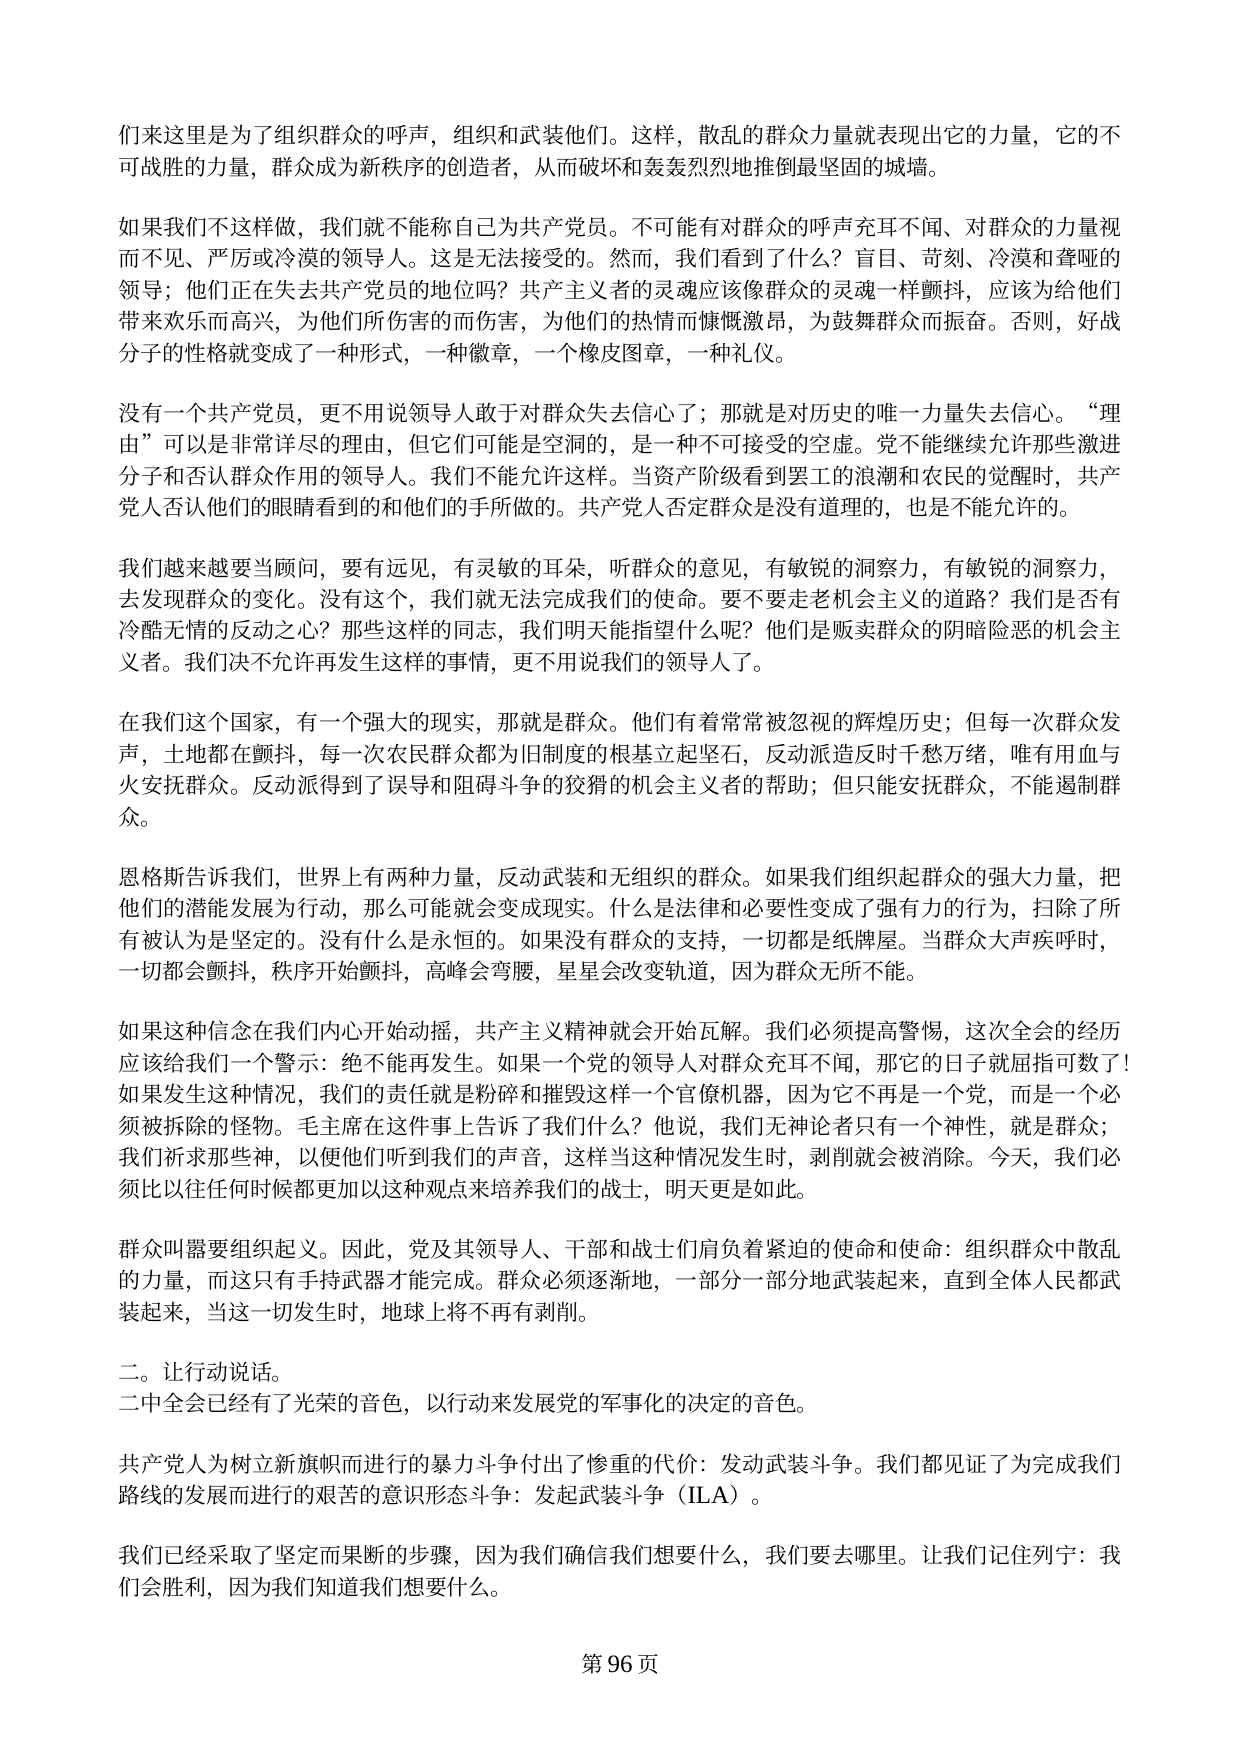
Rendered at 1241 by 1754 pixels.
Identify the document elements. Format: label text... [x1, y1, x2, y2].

text 二中全会已经有了光荣的音色，以行动来发展党的军事化的决定的音色。 [118, 1387, 1122, 1418]
text 我们已经采取了坚定而果断的步骤，因为我们确信我们想要什么，我们要去哪里。让我们记住列宁：我们会胜利，因为我们知道我们想要什么。 [118, 1538, 1122, 1601]
text 如果这种信念在我们内心开始动摇，共产主义精神就会开始瓦解。我们必须提高警惕，这次全会的经历应该给我们一个警示：绝不能再发生。如果一个党的领导人对群众充耳不闻，那它的日子就屈指可数了！如果发生这种情况，我们的责任就是粉碎和摧毁这样一个官僚机器，因为它不再是一个党，而是一个必须被拆除的怪物。毛主席在这件事上告诉了我们什么？他说，我们无神论者只有一个神性，就是群众；我们祈求那些神，以便他们听到我们的声音，这样当这种情况发生时，剥削就会被消除。今天，我们必须比以往任何时候都更加以这种观点来培养我们的战士，明天更是如此。 [118, 1014, 1122, 1203]
text 共产党人为树立新旗帜而进行的暴力斗争付出了惨重的代价：发动武装斗争。我们都见证了为完成我们路线的发展而进行的艰苦的意识形态斗争：发起武装斗争（ILA）。 [118, 1447, 1122, 1510]
text 如果我们不这样做，我们就不能称自己为共产党员。不可能有对群众的呼声充耳不闻、对群众的力量视而不见、严厉或冷漠的领导人。这是无法接受的。然而，我们看到了什么？盲目、苛刻、冷漠和聋哑的领导；他们正在失去共产党员的地位吗？共产主义者的灵魂应该像群众的灵魂一样颤抖，应该为给他们带来欢乐而高兴，为他们所伤害的而伤害，为他们的热情而慷慨激昂，为鼓舞群众而振奋。否则，好战分子的性格就变成了一种形式，一种徽章，一个橡皮图章，一种礼仪。 [118, 210, 1122, 367]
text 二。让行动说话。 [118, 1355, 1122, 1387]
text 没有一个共产党员，更不用说领导人敢于对群众失去信心了；那就是对历史的唯一力量失去信心。“理由”可以是非常详尽的理由，但它们可能是空洞的，是一种不可接受的空虚。党不能继续允许那些激进分子和否认群众作用的领导人。我们不能允许这样。当资产阶级看到罢工的浪潮和农民的觉醒时，共产党人否认他们的眼睛看到的和他们的手所做的。共产党人否定群众是没有道理的，也是不能允许的。 [118, 396, 1122, 522]
text 群众叫嚣要组织起义。因此，党及其领导人、干部和战士们肩负着紧迫的使命和使命：组织群众中散乱的力量，而这只有手持武器才能完成。群众必须逐渐地，一部分一部分地武装起来，直到全体人民都武装起来，当这一切发生时，地球上将不再有剥削。 [118, 1232, 1122, 1326]
text 们来这里是为了组织群众的呼声，组织和武装他们。这样，散乱的群众力量就表现出它的力量，它的不可战胜的力量，群众成为新秩序的创造者，从而破坏和轰轰烈烈地推倒最坚固的城墙。 [118, 118, 1122, 181]
text 我们越来越要当顾问，要有远见，有灵敏的耳朵，听群众的意见，有敏锐的洞察力，有敏锐的洞察力，去发现群众的变化。没有这个，我们就无法完成我们的使命。要不要走老机会主义的道路？我们是否有冷酷无情的反动之心？那些这样的同志，我们明天能指望什么呢？他们是贩卖群众的阴暗险恶的机会主义者。我们决不允许再发生这样的事情，更不用说我们的领导人了。 [118, 551, 1122, 677]
text 在我们这个国家，有一个强大的现实，那就是群众。他们有着常常被忽视的辉煌历史；但每一次群众发声，土地都在颤抖，每一次农民群众都为旧制度的根基立起坚石，反动派造反时千愁万绪，唯有用血与火安抚群众。反动派得到了误导和阻碍斗争的狡猾的机会主义者的帮助；但只能安抚群众，不能遏制群众。 [118, 705, 1122, 831]
text 恩格斯告诉我们，世界上有两种力量，反动武装和无组织的群众。如果我们组织起群众的强大力量，把他们的潜能发展为行动，那么可能就会变成现实。什么是法律和必要性变成了强有力的行为，扫除了所有被认为是坚定的。没有什么是永恒的。如果没有群众的支持，一切都是纸牌屋。当群众大声疾呼时，一切都会颤抖，秩序开始颤抖，高峰会弯腰，星星会改变轨道，因为群众无所不能。 [118, 860, 1122, 986]
